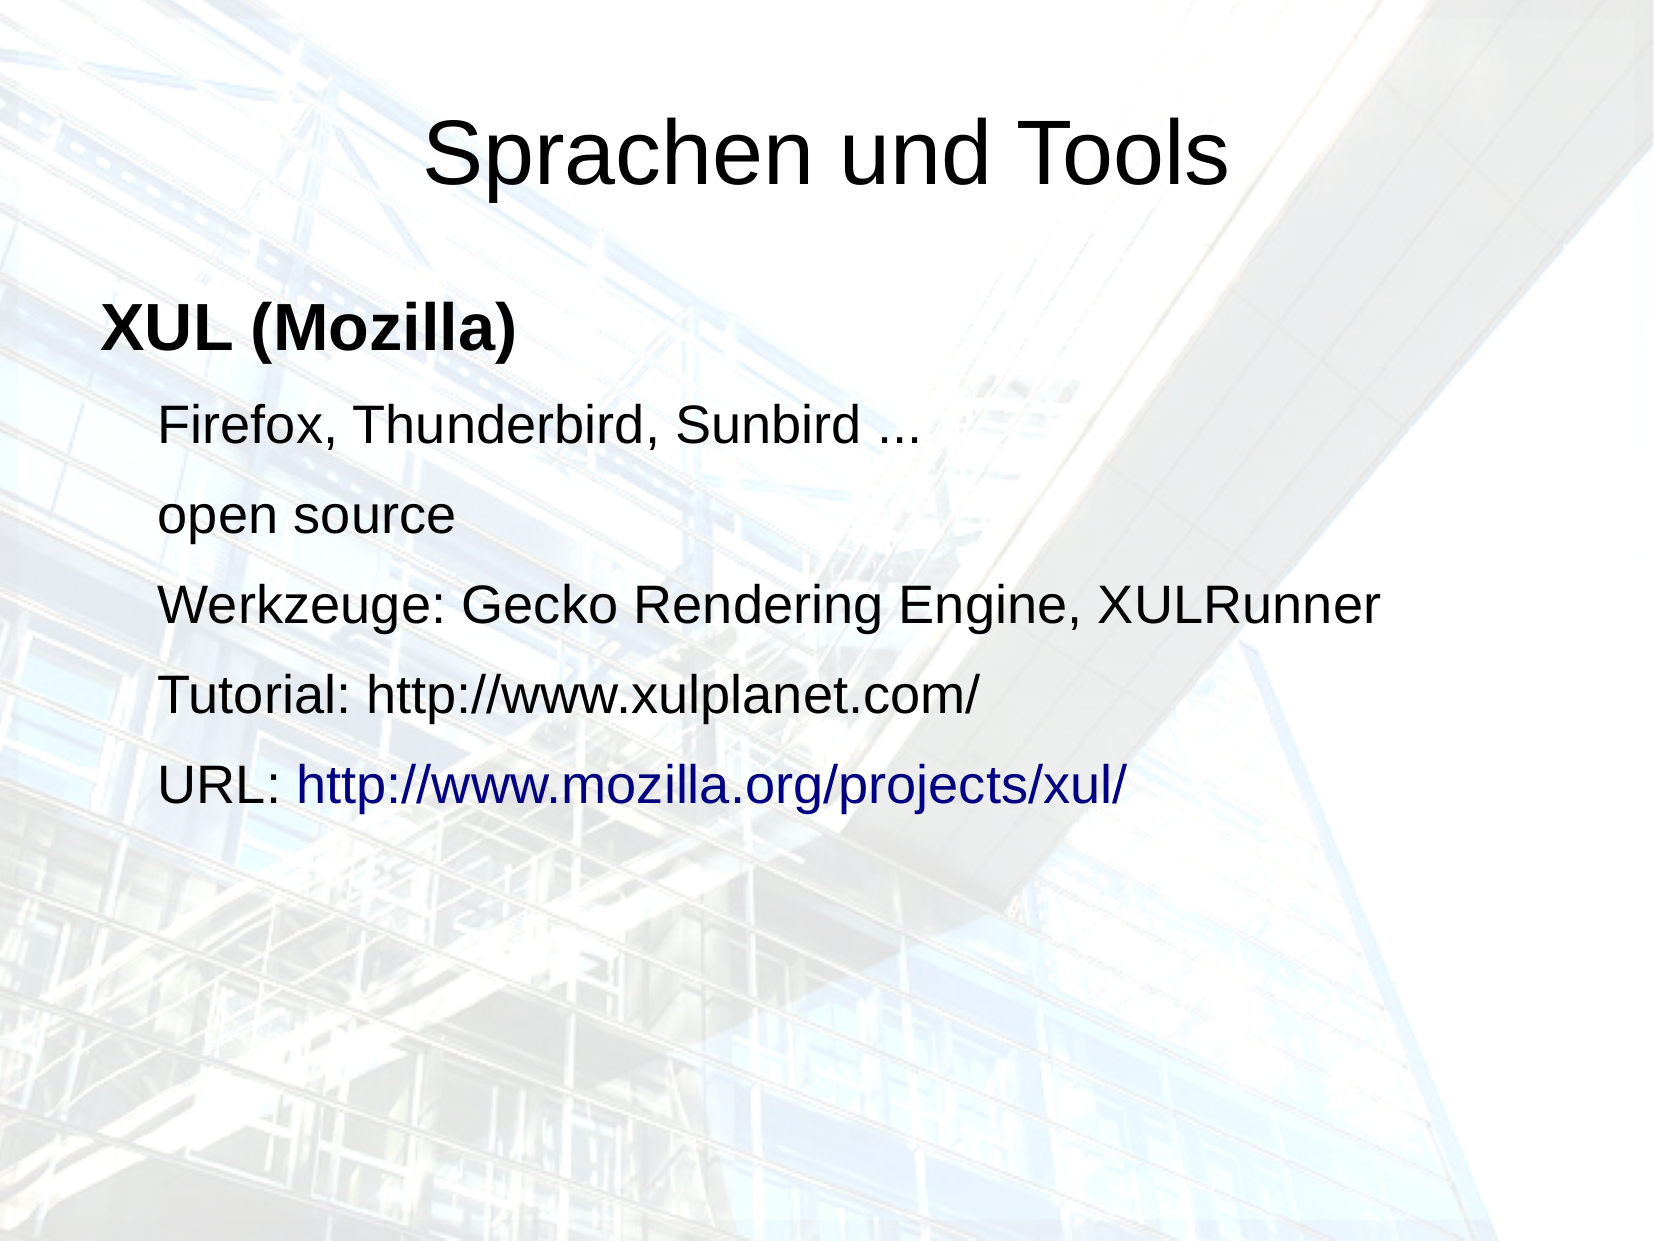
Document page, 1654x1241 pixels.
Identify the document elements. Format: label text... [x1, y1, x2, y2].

list XUL (Mozilla) Firefox, Thunderbird, Sunbird ... open source Werkzeuge: Gecko Rendering Engine, XULRunner Tutorial: http://www.xulplanet.com/ URL: http://www.mozilla.org/projects/xul/ [82, 290, 1571, 1094]
picture [0, 0, 1654, 1241]
title Sprachen und Tools [82, 56, 1571, 250]
